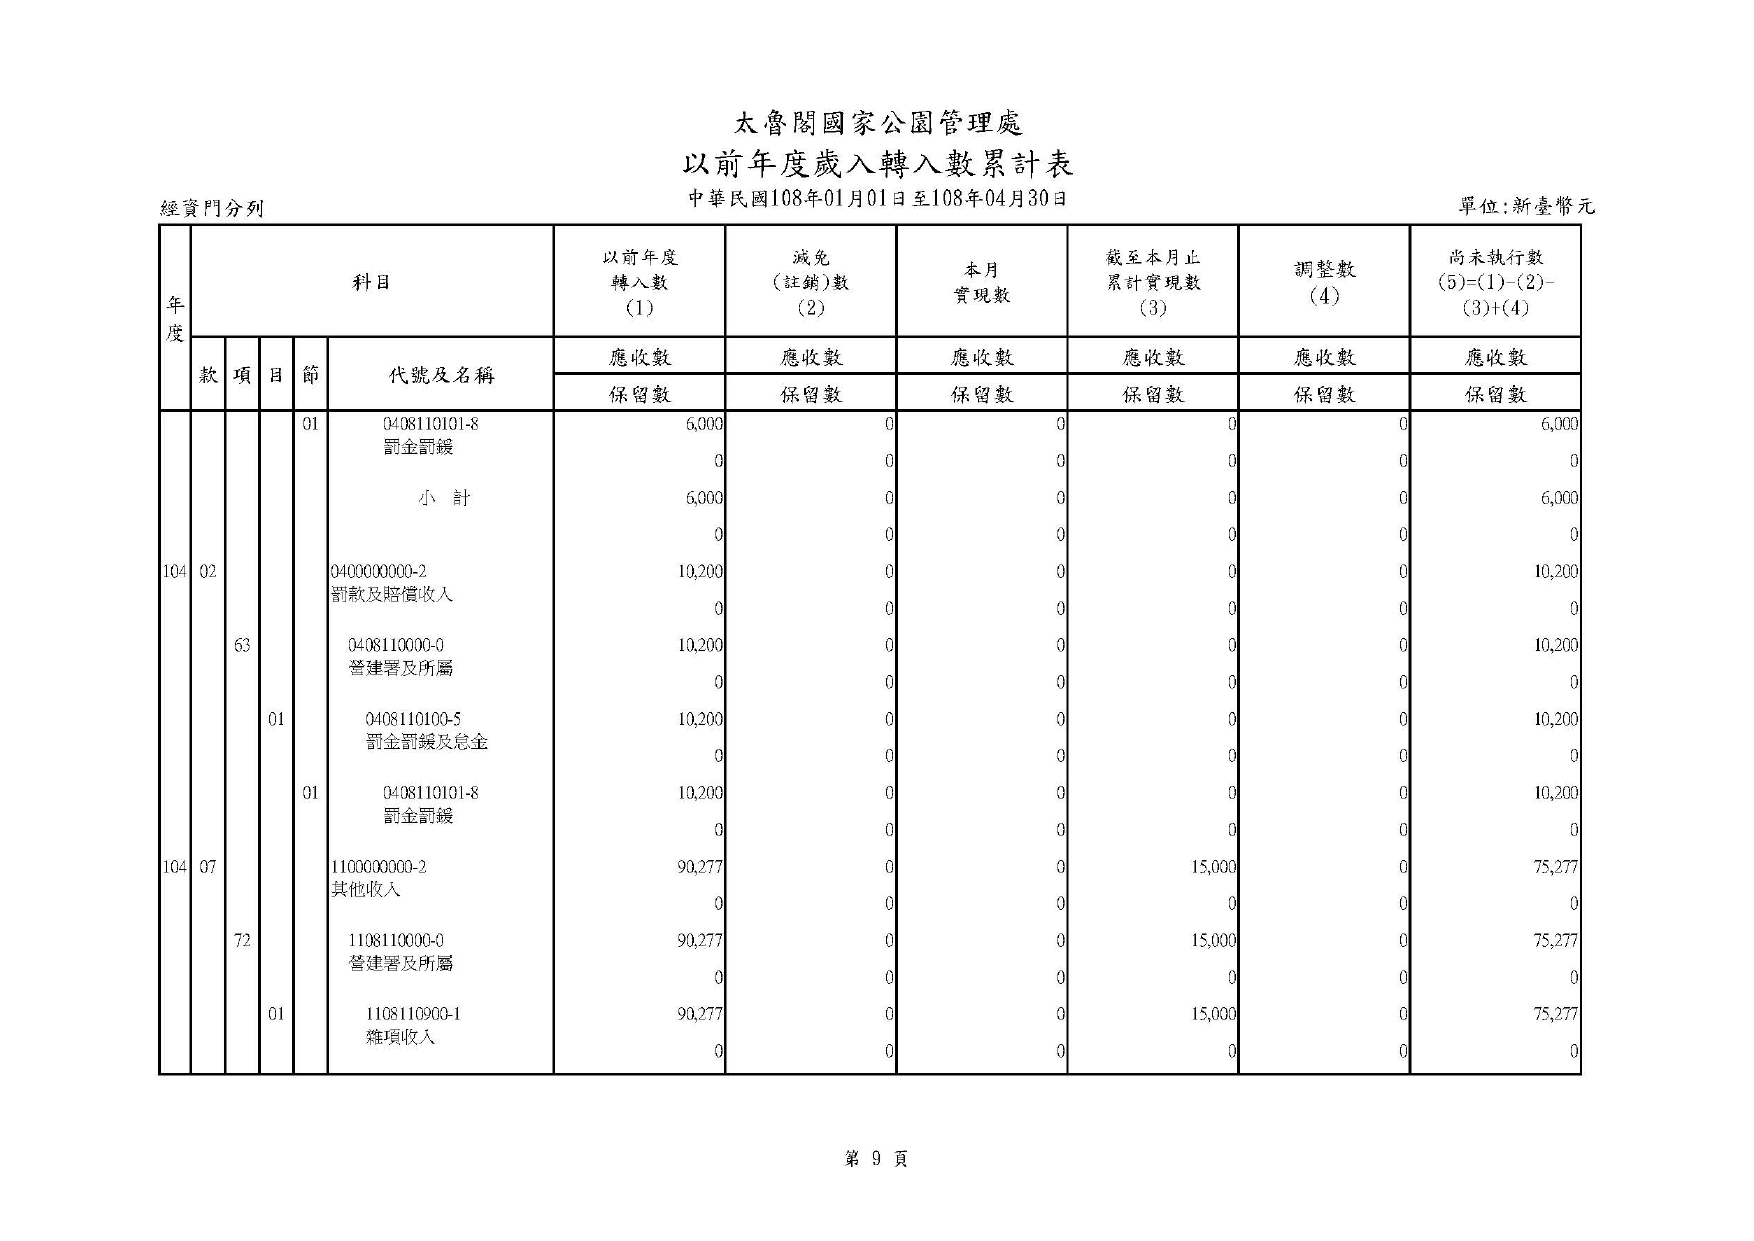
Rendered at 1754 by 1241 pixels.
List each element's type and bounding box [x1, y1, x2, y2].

picture [59, 59, 1695, 1216]
